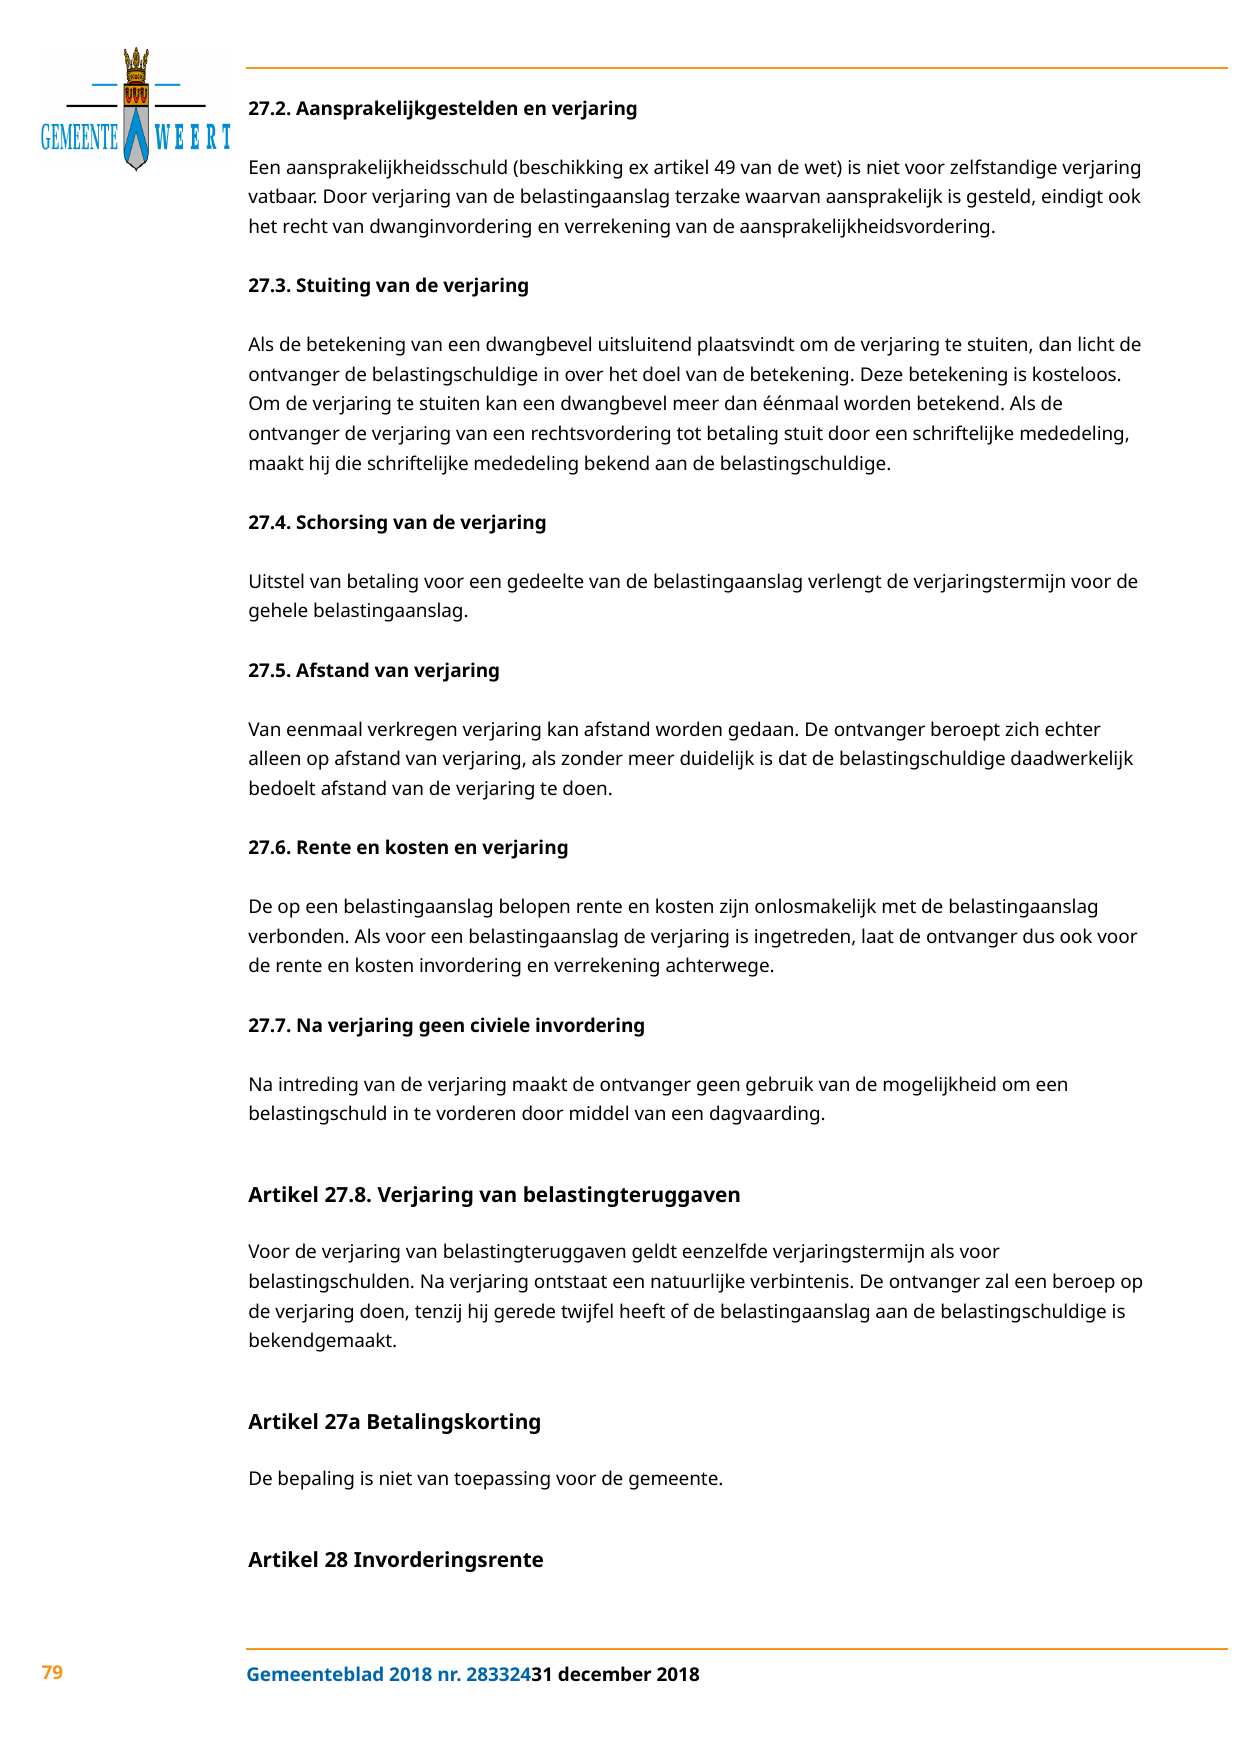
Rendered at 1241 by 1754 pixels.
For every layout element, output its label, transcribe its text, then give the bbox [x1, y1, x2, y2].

text Om de verjaring te stuiten kan een dwangbevel meer dan éénmaal worden betekend. Als de ontvanger de verjaring van een rechtsvordering tot betaling stuit door een schriftelijke mededeling, maakt hij die schriftelijke mededeling bekend aan de belastingschuldige. [248, 391, 1152, 476]
text Artikel 27a Betalingskorting [248, 1407, 1152, 1436]
text Uitstel van betaling voor een gedeelte van de belastingaanslag verlengt de verjaringstermijn voor de gehele belastingaanslag. [248, 568, 1152, 623]
text 27.6. Rente en kosten en verjaring [248, 834, 1152, 860]
picture [41, 47, 231, 172]
text 27.3. Stuiting van de verjaring [248, 272, 1152, 298]
text Artikel 27.8. Verjaring van belastingteruggaven [248, 1181, 1152, 1209]
text 27.4. Schorsing van de verjaring [248, 509, 1152, 535]
text 27.7. Na verjaring geen civiele invordering [248, 1012, 1152, 1038]
text Van eenmaal verkregen verjaring kan afstand worden gedaan. De ontvanger beroept zich echter alleen op afstand van verjaring, als zonder meer duidelijk is dat de belastingschuldige daadwerkelijk bedoelt afstand van de verjaring te doen. [248, 716, 1152, 801]
text Artikel 28 Invorderingsrente [248, 1545, 1152, 1574]
text De op een belastingaanslag belopen rente en kosten zijn onlosmakelijk met de belastingaanslag verbonden. Als voor een belastingaanslag de verjaring is ingetreden, laat de ontvanger dus ook voor de rente en kosten invordering en verrekening achterwege. [248, 893, 1152, 978]
text Als de betekening van een dwangbevel uitsluitend plaatsvindt om de verjaring te stuiten, dan licht de ontvanger de belastingschuldige in over het doel van de betekening. Deze betekening is kosteloos. [248, 331, 1152, 387]
text De bepaling is niet van toepassing voor de gemeente. [248, 1465, 1152, 1491]
text Een aansprakelijkheidsschuld (beschikking ex artikel 49 van de wet) is niet voor zelfstandige verjaring vatbaar. Door verjaring van de belastingaanslag terzake waarvan aansprakelijk is gesteld, eindigt ook het recht van dwanginvordering en verrekening van de aansprakelijkheidsvordering. [248, 154, 1152, 239]
text Voor de verjaring van belastingteruggaven geldt eenzelfde verjaringstermijn als voor belastingschulden. Na verjaring ontstaat een natuurlijke verbintenis. De ontvanger zal een beroep op de verjaring doen, tenzij hij gerede twijfel heeft of de belastingaanslag aan de belastingschuldige is bekendgemaakt. [248, 1239, 1152, 1353]
text Na intreding van de verjaring maakt de ontvanger geen gebruik van de mogelijkheid om een belastingschuld in te vorderen door middel van een dagvaarding. [248, 1071, 1152, 1126]
text 27.2. Aansprakelijkgestelden en verjaring [248, 95, 1152, 121]
text 27.5. Afstand van verjaring [248, 657, 1152, 683]
